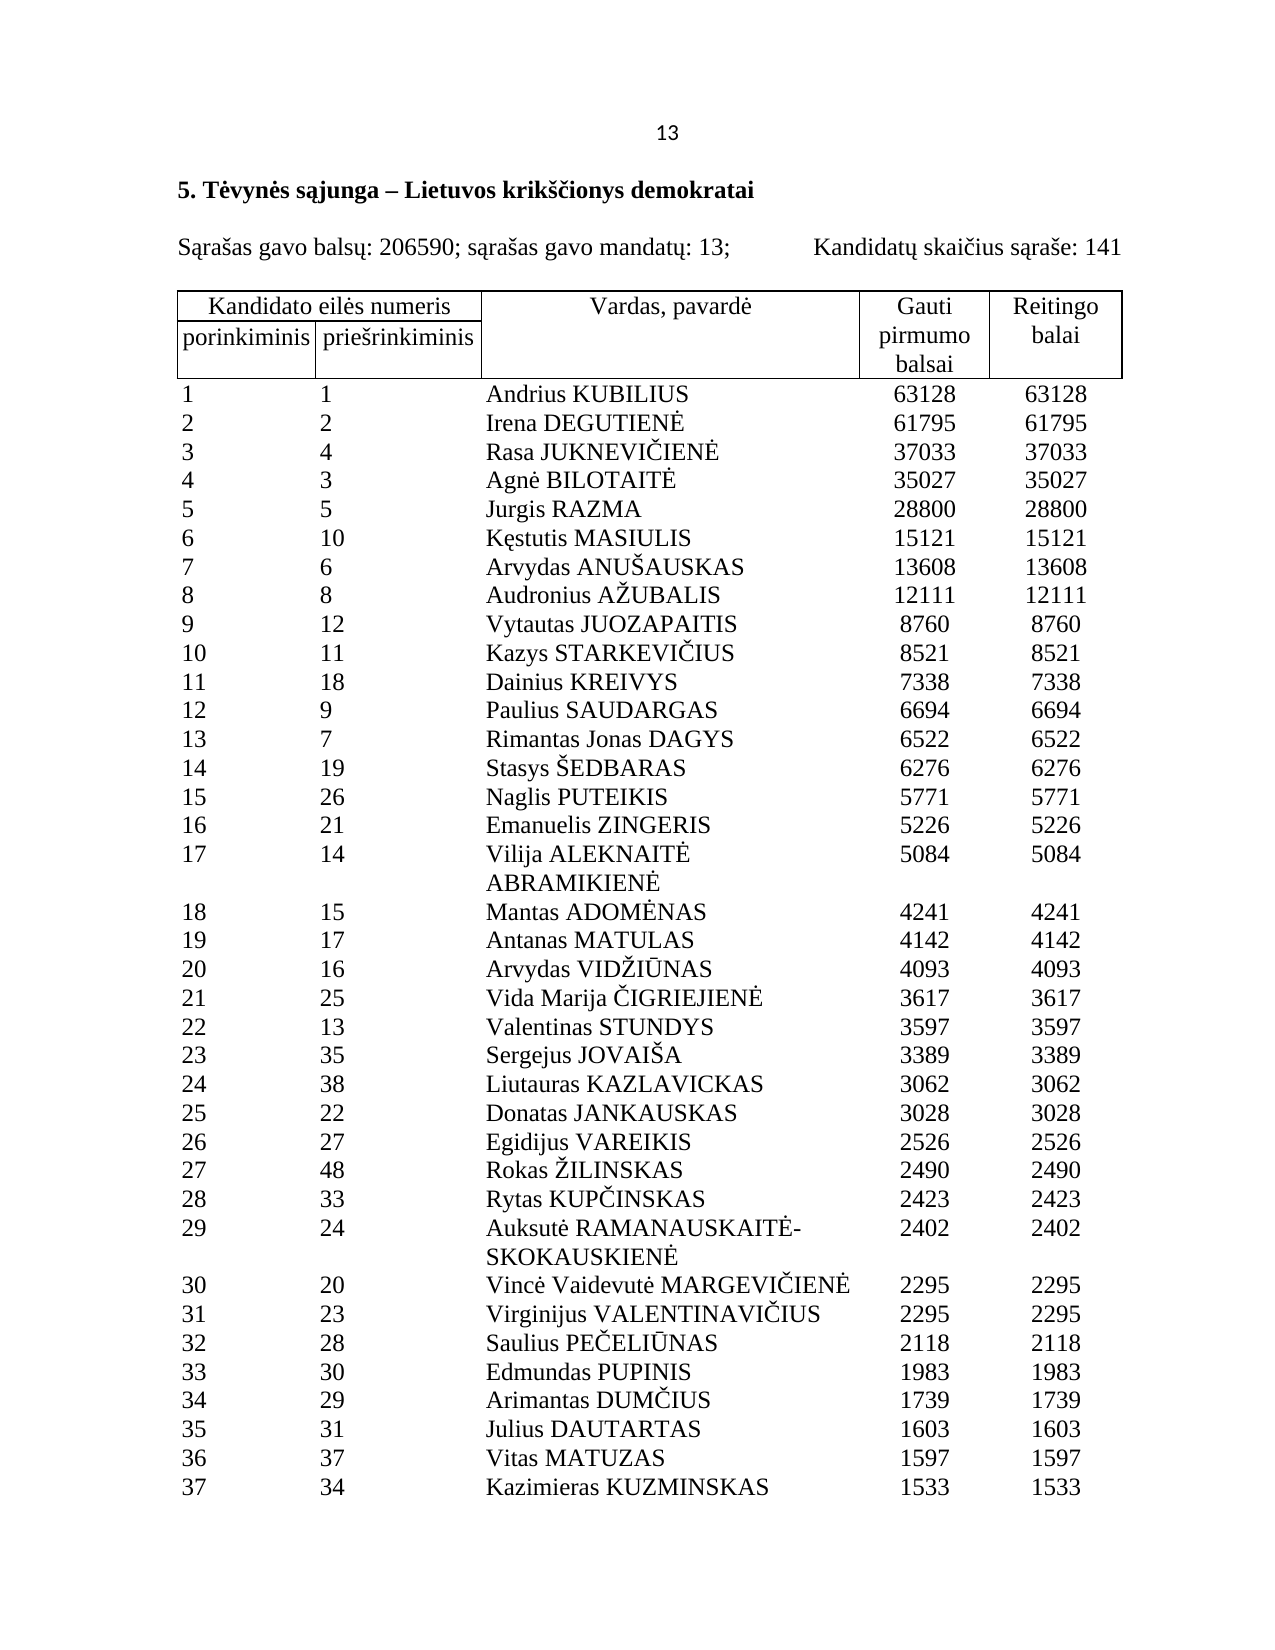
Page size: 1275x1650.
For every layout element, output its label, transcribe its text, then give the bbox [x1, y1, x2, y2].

table_cell 5226 [990, 811, 1122, 839]
table_cell 15121 [990, 523, 1122, 552]
table_cell 2118 [990, 1328, 1122, 1357]
table_cell 8760 [990, 609, 1122, 638]
table_cell 15121 [860, 523, 989, 552]
table_cell 7 [315, 724, 481, 753]
table_cell 14 [315, 839, 481, 897]
table_cell 19 [177, 926, 315, 954]
table_cell 6276 [990, 753, 1122, 782]
table_cell 5226 [860, 811, 989, 839]
table_cell Jurgis RAZMA [481, 494, 859, 523]
table_cell Donatas JANKAUSKAS [481, 1098, 859, 1127]
table_cell Rimantas Jonas DAGYS [481, 724, 859, 753]
table_cell 4093 [990, 954, 1122, 983]
table_cell Audronius AŽUBALIS [481, 581, 859, 609]
table_cell 3 [315, 466, 481, 494]
table_cell 3389 [990, 1041, 1122, 1069]
table_cell Irena DEGUTIENĖ [481, 408, 859, 437]
table_cell 3028 [860, 1098, 989, 1127]
table_cell 30 [315, 1357, 481, 1386]
table_cell 17 [177, 839, 315, 897]
table_cell Vilija ALEKNAITĖ ABRAMIKIENĖ [481, 839, 859, 897]
table_cell Sergejus JOVAIŠA [481, 1041, 859, 1069]
table_cell 10 [315, 523, 481, 552]
table_cell 1 [315, 379, 481, 408]
table_cell 13608 [860, 552, 989, 581]
table_cell 7 [177, 552, 315, 581]
table_cell 5 [177, 494, 315, 523]
table_cell 13608 [990, 552, 1122, 581]
table_cell Arvydas ANUŠAUSKAS [481, 552, 859, 581]
table_cell 36 [177, 1443, 315, 1472]
table_cell 12111 [990, 581, 1122, 609]
table_cell 28800 [860, 494, 989, 523]
table_cell 29 [315, 1386, 481, 1414]
table_cell Kazys STARKEVIČIUS [481, 638, 859, 667]
table_cell 1983 [860, 1357, 989, 1386]
table_cell 2490 [990, 1156, 1122, 1184]
table_cell 6694 [860, 696, 989, 724]
table_cell 2295 [990, 1271, 1122, 1299]
table_cell 24 [177, 1069, 315, 1098]
table_cell 5084 [860, 839, 989, 897]
table_cell 37 [315, 1443, 481, 1472]
table_cell 11 [177, 667, 315, 696]
table_header Kandidato eilės numeris [178, 292, 481, 320]
table_cell 35027 [990, 466, 1122, 494]
table_cell 4142 [860, 926, 989, 954]
table_cell 5771 [860, 782, 989, 811]
table_cell 2526 [860, 1127, 989, 1156]
table_cell 18 [315, 667, 481, 696]
table_cell 61795 [860, 408, 989, 437]
table_cell 2118 [860, 1328, 989, 1357]
table_cell 7338 [990, 667, 1122, 696]
table_cell 9 [177, 609, 315, 638]
table_cell 8 [177, 581, 315, 609]
table_cell 8760 [860, 609, 989, 638]
table_cell Vytautas JUOZAPAITIS [481, 609, 859, 638]
table_cell 2402 [990, 1213, 1122, 1271]
table_cell Arvydas VIDŽIŪNAS [481, 954, 859, 983]
table_cell 10 [177, 638, 315, 667]
table_cell 34 [177, 1386, 315, 1414]
table_cell 16 [315, 954, 481, 983]
table_cell Andrius KUBILIUS [481, 379, 859, 408]
table_cell 1603 [860, 1414, 989, 1443]
table_cell Mantas ADOMĖNAS [481, 897, 859, 926]
table_cell 25 [315, 983, 481, 1012]
table_cell 6522 [860, 724, 989, 753]
table_cell 28 [315, 1328, 481, 1357]
table_cell 4142 [990, 926, 1122, 954]
table_cell 1739 [990, 1386, 1122, 1414]
table_cell 3 [177, 437, 315, 466]
table_cell 27 [177, 1156, 315, 1184]
table_cell 21 [315, 811, 481, 839]
table_cell 3028 [990, 1098, 1122, 1127]
table_cell Virginijus VALENTINAVIČIUS [481, 1299, 859, 1328]
table_cell Kazimieras KUZMINSKAS [481, 1472, 859, 1501]
table_cell 1533 [860, 1472, 989, 1501]
table_cell Egidijus VAREIKIS [481, 1127, 859, 1156]
table_cell 22 [315, 1098, 481, 1127]
table_header Gauti pirmumo balsai [860, 292, 989, 378]
table_cell 32 [177, 1328, 315, 1357]
table_cell 8521 [860, 638, 989, 667]
table_cell 30 [177, 1271, 315, 1299]
table_cell 26 [315, 782, 481, 811]
table_cell 48 [315, 1156, 481, 1184]
table_cell 61795 [990, 408, 1122, 437]
table_cell 22 [177, 1012, 315, 1041]
table_cell 15 [315, 897, 481, 926]
table_cell 37033 [860, 437, 989, 466]
table_cell 12 [315, 609, 481, 638]
table_cell 63128 [990, 379, 1122, 408]
table_cell Emanuelis ZINGERIS [481, 811, 859, 839]
table_cell 20 [315, 1271, 481, 1299]
table_cell 34 [315, 1472, 481, 1501]
table_cell 2295 [860, 1299, 989, 1328]
table_cell 6 [315, 552, 481, 581]
table_cell Rasa JUKNEVIČIENĖ [481, 437, 859, 466]
table_cell 5771 [990, 782, 1122, 811]
table_cell 2 [315, 408, 481, 437]
table_cell 3617 [990, 983, 1122, 1012]
text 5. Tėvynės sąjunga – Lietuvos krikščionys demokratai [177, 175, 1157, 204]
table_cell 4093 [860, 954, 989, 983]
text Sąrašas gavo balsų: 206590; sąrašas gavo mandatų: 13; Kandidatų skaičius sąraše: 141 [177, 232, 1157, 261]
table_cell 37 [177, 1472, 315, 1501]
table_cell Agnė BILOTAITĖ [481, 466, 859, 494]
table_cell 2402 [860, 1213, 989, 1271]
table_cell 24 [315, 1213, 481, 1271]
table_cell 23 [315, 1299, 481, 1328]
table_cell Stasys ŠEDBARAS [481, 753, 859, 782]
table_cell 21 [177, 983, 315, 1012]
table_cell 2423 [860, 1184, 989, 1213]
table_cell 17 [315, 926, 481, 954]
table_cell 1983 [990, 1357, 1122, 1386]
table_cell 3597 [990, 1012, 1122, 1041]
table_cell 3617 [860, 983, 989, 1012]
table_cell 4 [177, 466, 315, 494]
table_cell Vincė Vaidevutė MARGEVIČIENĖ [481, 1271, 859, 1299]
table_cell 35 [177, 1414, 315, 1443]
table_cell 35027 [860, 466, 989, 494]
table_header Reitingo balai [990, 292, 1121, 378]
table_cell Vitas MATUZAS [481, 1443, 859, 1472]
table_cell Paulius SAUDARGAS [481, 696, 859, 724]
table_cell 28800 [990, 494, 1122, 523]
table_cell 4 [315, 437, 481, 466]
table_cell Liutauras KAZLAVICKAS [481, 1069, 859, 1098]
table_cell 6 [177, 523, 315, 552]
table_cell 8521 [990, 638, 1122, 667]
table_cell 23 [177, 1041, 315, 1069]
table_cell 37033 [990, 437, 1122, 466]
table_cell 4241 [860, 897, 989, 926]
table_cell 14 [177, 753, 315, 782]
table_cell Kęstutis MASIULIS [481, 523, 859, 552]
table_cell Rytas KUPČINSKAS [481, 1184, 859, 1213]
table_cell 3597 [860, 1012, 989, 1041]
table_cell Dainius KREIVYS [481, 667, 859, 696]
table_cell 3062 [990, 1069, 1122, 1098]
table_cell 2423 [990, 1184, 1122, 1213]
table_cell 1533 [990, 1472, 1122, 1501]
table_cell 4241 [990, 897, 1122, 926]
table_cell 33 [315, 1184, 481, 1213]
table_cell 15 [177, 782, 315, 811]
table_cell 5 [315, 494, 481, 523]
table_cell 6522 [990, 724, 1122, 753]
table_cell 27 [315, 1127, 481, 1156]
table_cell 1597 [860, 1443, 989, 1472]
table_cell 35 [315, 1041, 481, 1069]
table_cell 6276 [860, 753, 989, 782]
table_cell 16 [177, 811, 315, 839]
table_cell Arimantas DUMČIUS [481, 1386, 859, 1414]
table_cell 12111 [860, 581, 989, 609]
table_cell 1 [177, 379, 315, 408]
table_cell Edmundas PUPINIS [481, 1357, 859, 1386]
table_cell 3389 [860, 1041, 989, 1069]
table_cell 8 [315, 581, 481, 609]
table_cell 2490 [860, 1156, 989, 1184]
table_cell 31 [315, 1414, 481, 1443]
table_cell 20 [177, 954, 315, 983]
table_cell 19 [315, 753, 481, 782]
table_cell 13 [315, 1012, 481, 1041]
table_cell Naglis PUTEIKIS [481, 782, 859, 811]
table_cell priešrinkiminis [316, 322, 481, 378]
table_header Vardas, pavardė [482, 292, 859, 378]
table_cell 2 [177, 408, 315, 437]
table_cell 2295 [860, 1271, 989, 1299]
table_cell 63128 [860, 379, 989, 408]
table_cell 13 [177, 724, 315, 753]
table_cell 7338 [860, 667, 989, 696]
table_cell 11 [315, 638, 481, 667]
table_cell 3062 [860, 1069, 989, 1098]
table_cell Julius DAUTARTAS [481, 1414, 859, 1443]
table_cell Saulius PEČELIŪNAS [481, 1328, 859, 1357]
table_cell 9 [315, 696, 481, 724]
table_cell 25 [177, 1098, 315, 1127]
table_cell 28 [177, 1184, 315, 1213]
table_cell 33 [177, 1357, 315, 1386]
table_cell 5084 [990, 839, 1122, 897]
table_cell 6694 [990, 696, 1122, 724]
table_cell Vida Marija ČIGRIEJIENĖ [481, 983, 859, 1012]
table_cell 12 [177, 696, 315, 724]
table_cell 1603 [990, 1414, 1122, 1443]
table_cell 1597 [990, 1443, 1122, 1472]
table_cell 31 [177, 1299, 315, 1328]
table_cell 29 [177, 1213, 315, 1271]
table_cell Valentinas STUNDYS [481, 1012, 859, 1041]
table_cell 2295 [990, 1299, 1122, 1328]
table_cell 1739 [860, 1386, 989, 1414]
table_cell 18 [177, 897, 315, 926]
table_cell 26 [177, 1127, 315, 1156]
table_cell Auksutė RAMANAUSKAITĖ-SKOKAUSKIENĖ [481, 1213, 859, 1271]
table_cell porinkiminis [178, 322, 315, 378]
table_cell Antanas MATULAS [481, 926, 859, 954]
table_cell 2526 [990, 1127, 1122, 1156]
table_cell 38 [315, 1069, 481, 1098]
table_cell Rokas ŽILINSKAS [481, 1156, 859, 1184]
